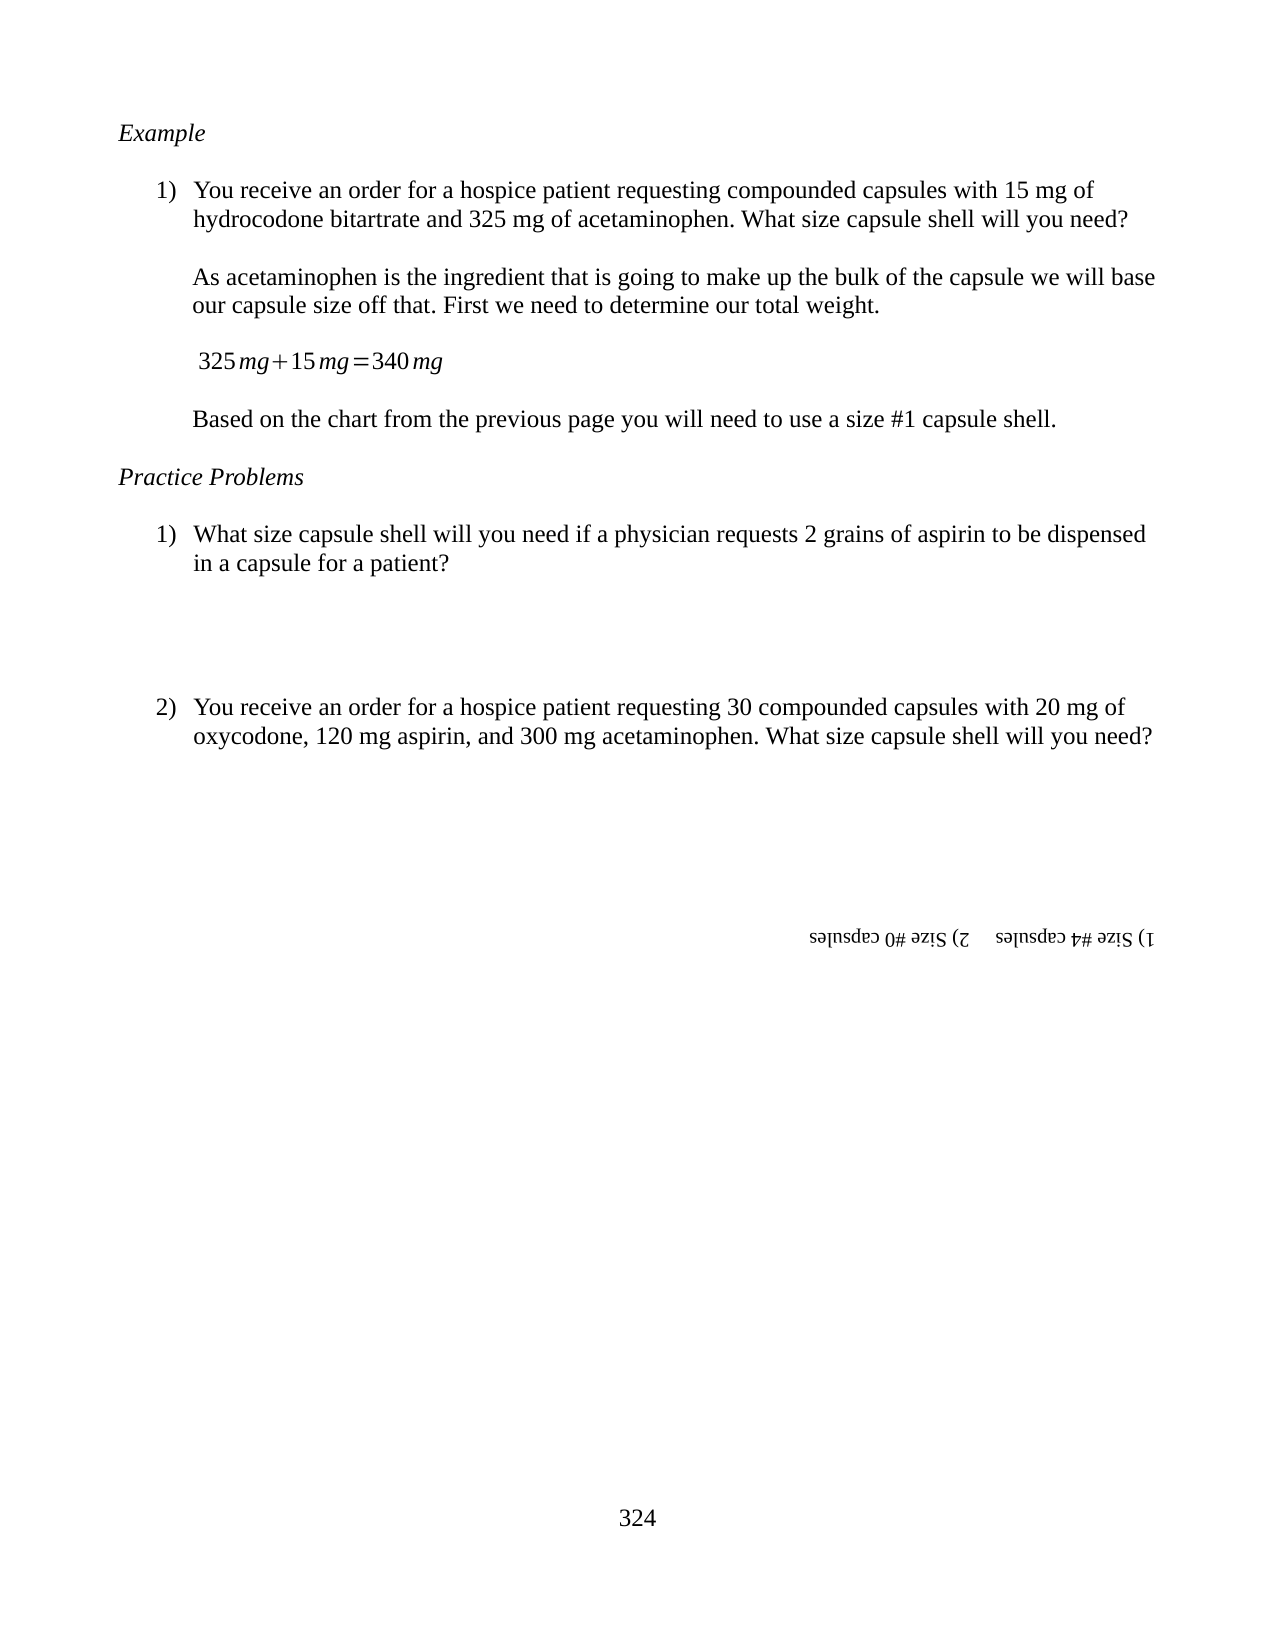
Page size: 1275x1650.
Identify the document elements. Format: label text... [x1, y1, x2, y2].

text Based on the chart from the previous page you will need to use a size #1 capsule shell. [192, 404, 1157, 433]
list You receive an order for a hospice patient requesting compounded capsules with 15 mg of hydrocodone bitartrate and 325 mg of acetaminophen. What size capsule shell will you need? [156, 176, 1157, 233]
text Example [118, 118, 1157, 147]
list You receive an order for a hospice patient requesting 30 compounded capsules with 20 mg of oxycodone, 120 mg aspirin, and 300 mg acetaminophen. What size capsule shell will you need? [156, 692, 1157, 749]
list What size capsule shell will you need if a physician requests 2 grains of aspirin to be dispensed in a capsule for a patient? [156, 519, 1157, 577]
text As acetaminophen is the ingredient that is going to make up the bulk of the capsule we will base our capsule size off that. First we need to determine our total weight. [192, 262, 1157, 319]
text Practice Problems [118, 462, 1157, 491]
